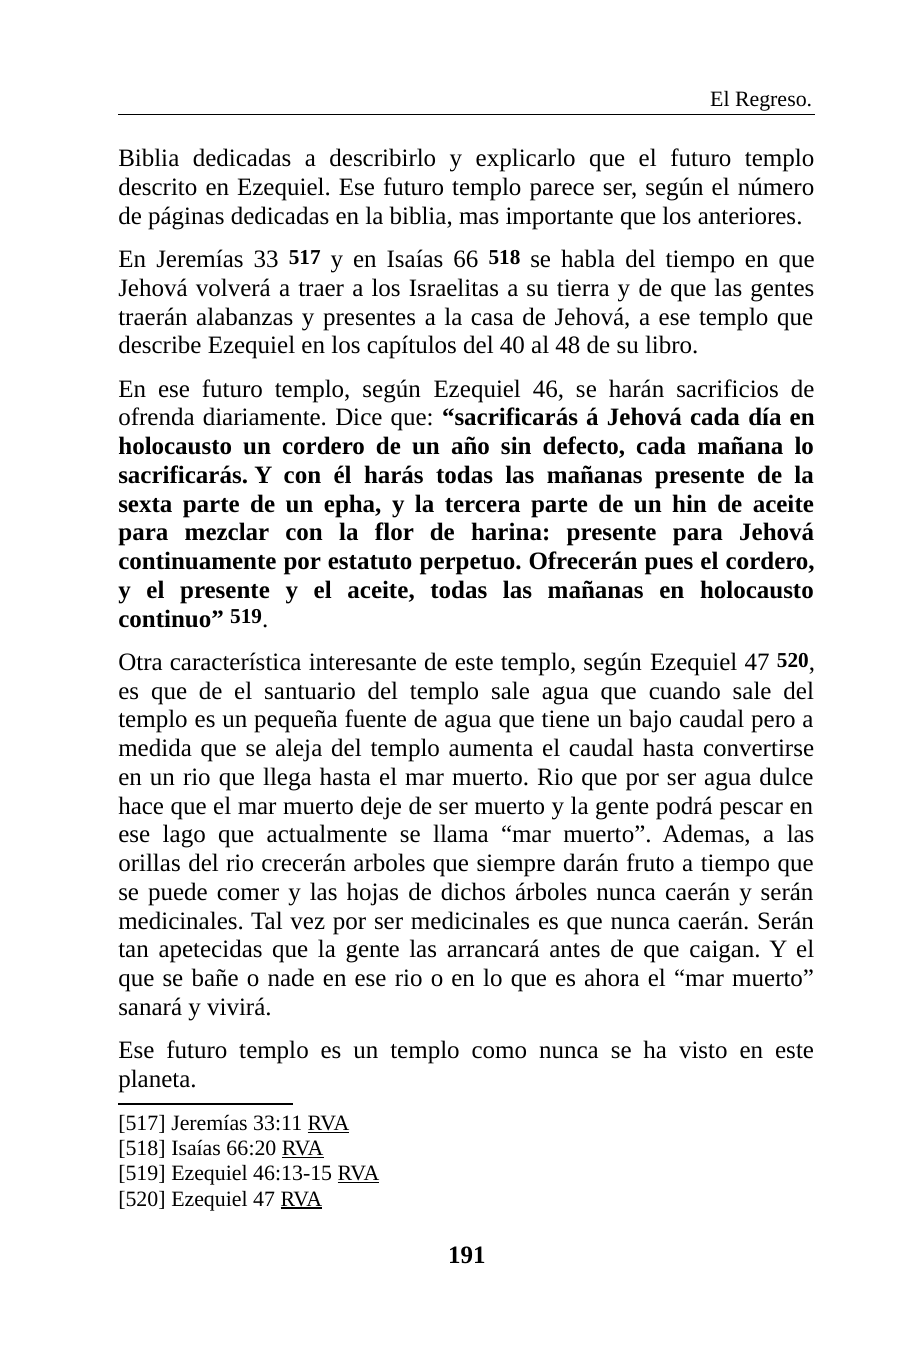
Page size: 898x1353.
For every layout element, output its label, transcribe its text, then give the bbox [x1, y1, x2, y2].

text Jeremías 33:11 RVA [118, 1110, 815, 1135]
text Otra característica interesante de este templo, según Ezequiel 47 , es que de el santuario del templo sale agua que cuando sale del templo es un pequeña fuente de agua que tiene un bajo caudal pero a medida que se aleja del templo aumenta el caudal hasta convertirse en un rio que llega hasta el mar muerto. Rio que por ser agua dulce hace que el mar muerto deje de ser muerto y la gente podrá pescar en ese lago que actualmente se llama “mar muerto”. Ademas, a las orillas del rio crecerán arboles que siempre darán fruto a tiempo que se puede comer y las hojas de dichos árboles nunca caerán y serán medicinales. Tal vez por ser medicinales es que nunca caerán. Serán tan apetecidas que la gente las arrancará antes de que caigan. Y el que se bañe o nade en ese rio o en lo que es ahora el “mar muerto” sanará y vivirá. [118, 647, 815, 1021]
text Ezequiel 46:13-15 RVA [118, 1160, 815, 1186]
text En ese futuro templo, según Ezequiel 46, se harán sacrificios de ofrenda diariamente. Dice que: “sacrificarás á Jehová cada día en holocausto un cordero de un año sin defecto, cada mañana lo sacrificarás. Y con él harás todas las mañanas presente de la sexta parte de un epha, y la tercera parte de un hin de aceite para mezclar con la flor de harina: presente para Jehová continuamente por estatuto perpetuo. Ofrecerán pues el cordero, y el presente y el aceite, todas las mañanas en holocausto continuo” . [118, 374, 815, 632]
text Ese futuro templo es un templo como nunca se ha visto en este planeta. [118, 1035, 815, 1093]
text Biblia dedicadas a describirlo y explicarlo que el futuro templo descrito en Ezequiel. Ese futuro templo parece ser, según el número de páginas dedicadas en la biblia, mas importante que los anteriores. [118, 143, 815, 229]
text Isaías 66:20 RVA [118, 1135, 815, 1160]
text En Jeremías 33 y en Isaías 66 se habla del tiempo en que Jehová volverá a traer a los Israelitas a su tierra y de que las gentes traerán alabanzas y presentes a la casa de Jehová, a ese templo que describe Ezequiel en los capítulos del 40 al 48 de su libro. [118, 244, 815, 359]
text Ezequiel 47 RVA [118, 1186, 815, 1211]
